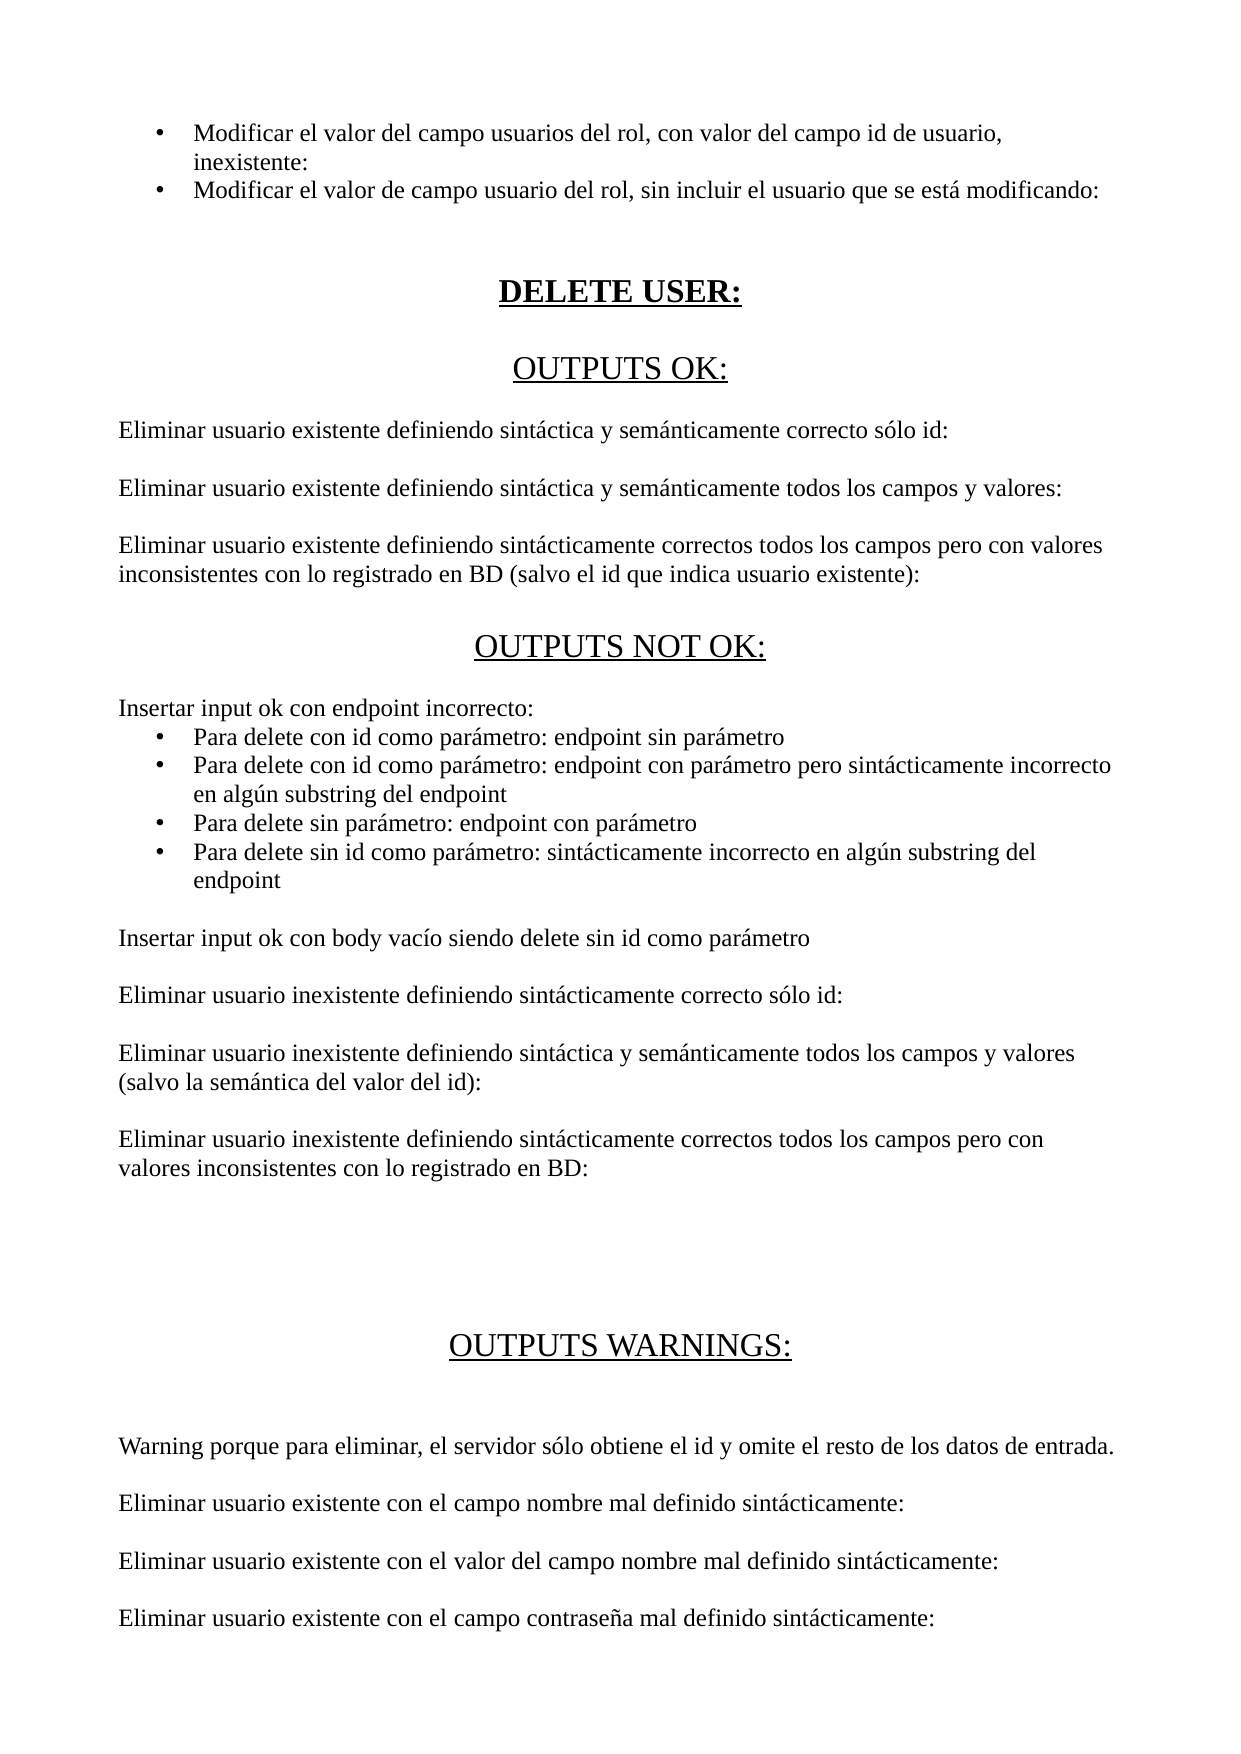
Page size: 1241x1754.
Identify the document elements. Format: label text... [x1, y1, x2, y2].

text OUTPUTS NOT OK: [118, 626, 1122, 664]
text Eliminar usuario existente con el campo nombre mal definido sintácticamente: [118, 1488, 1122, 1517]
text Eliminar usuario existente con el campo contraseña mal definido sintácticamente: [118, 1603, 1122, 1632]
list Para delete con id como parámetro: endpoint sin parámetro [156, 722, 1122, 751]
list Para delete sin id como parámetro: sintácticamente incorrecto en algún substring del endpoint [156, 837, 1122, 894]
list Modificar el valor de campo usuario del rol, sin incluir el usuario que se está modificando: [156, 176, 1122, 204]
text Eliminar usuario existente definiendo sintáctica y semánticamente correcto sólo id: [118, 415, 1122, 444]
text Insertar input ok con endpoint incorrecto: [118, 693, 1122, 722]
text Eliminar usuario existente con el valor del campo nombre mal definido sintácticamente: [118, 1546, 1122, 1575]
text Eliminar usuario inexistente definiendo sintáctica y semánticamente todos los campos y valores (salvo la semántica del valor del id): [118, 1038, 1122, 1096]
text Eliminar usuario existente definiendo sintáctica y semánticamente todos los campos y valores: [118, 473, 1122, 501]
text Eliminar usuario existente definiendo sintácticamente correctos todos los campos pero con valores inconsistentes con lo registrado en BD (salvo el id que indica usuario existente): [118, 530, 1122, 588]
text Warning porque para eliminar, el servidor sólo obtiene el id y omite el resto de los datos de entrada. [118, 1431, 1122, 1460]
text DELETE USER: [118, 271, 1122, 310]
text Insertar input ok con body vacío siendo delete sin id como parámetro [118, 923, 1122, 952]
text OUTPUTS WARNINGS: [118, 1326, 1122, 1364]
list Para delete sin parámetro: endpoint con parámetro [156, 808, 1122, 837]
text Eliminar usuario inexistente definiendo sintácticamente correcto sólo id: [118, 981, 1122, 1009]
list Para delete con id como parámetro: endpoint con parámetro pero sintácticamente incorrecto en algún substring del endpoint [156, 751, 1122, 808]
text Eliminar usuario inexistente definiendo sintácticamente correctos todos los campos pero con valores inconsistentes con lo registrado en BD: [118, 1124, 1122, 1182]
text OUTPUTS OK: [118, 348, 1122, 386]
list Modificar el valor del campo usuarios del rol, con valor del campo id de usuario, inexistente: [156, 118, 1122, 176]
